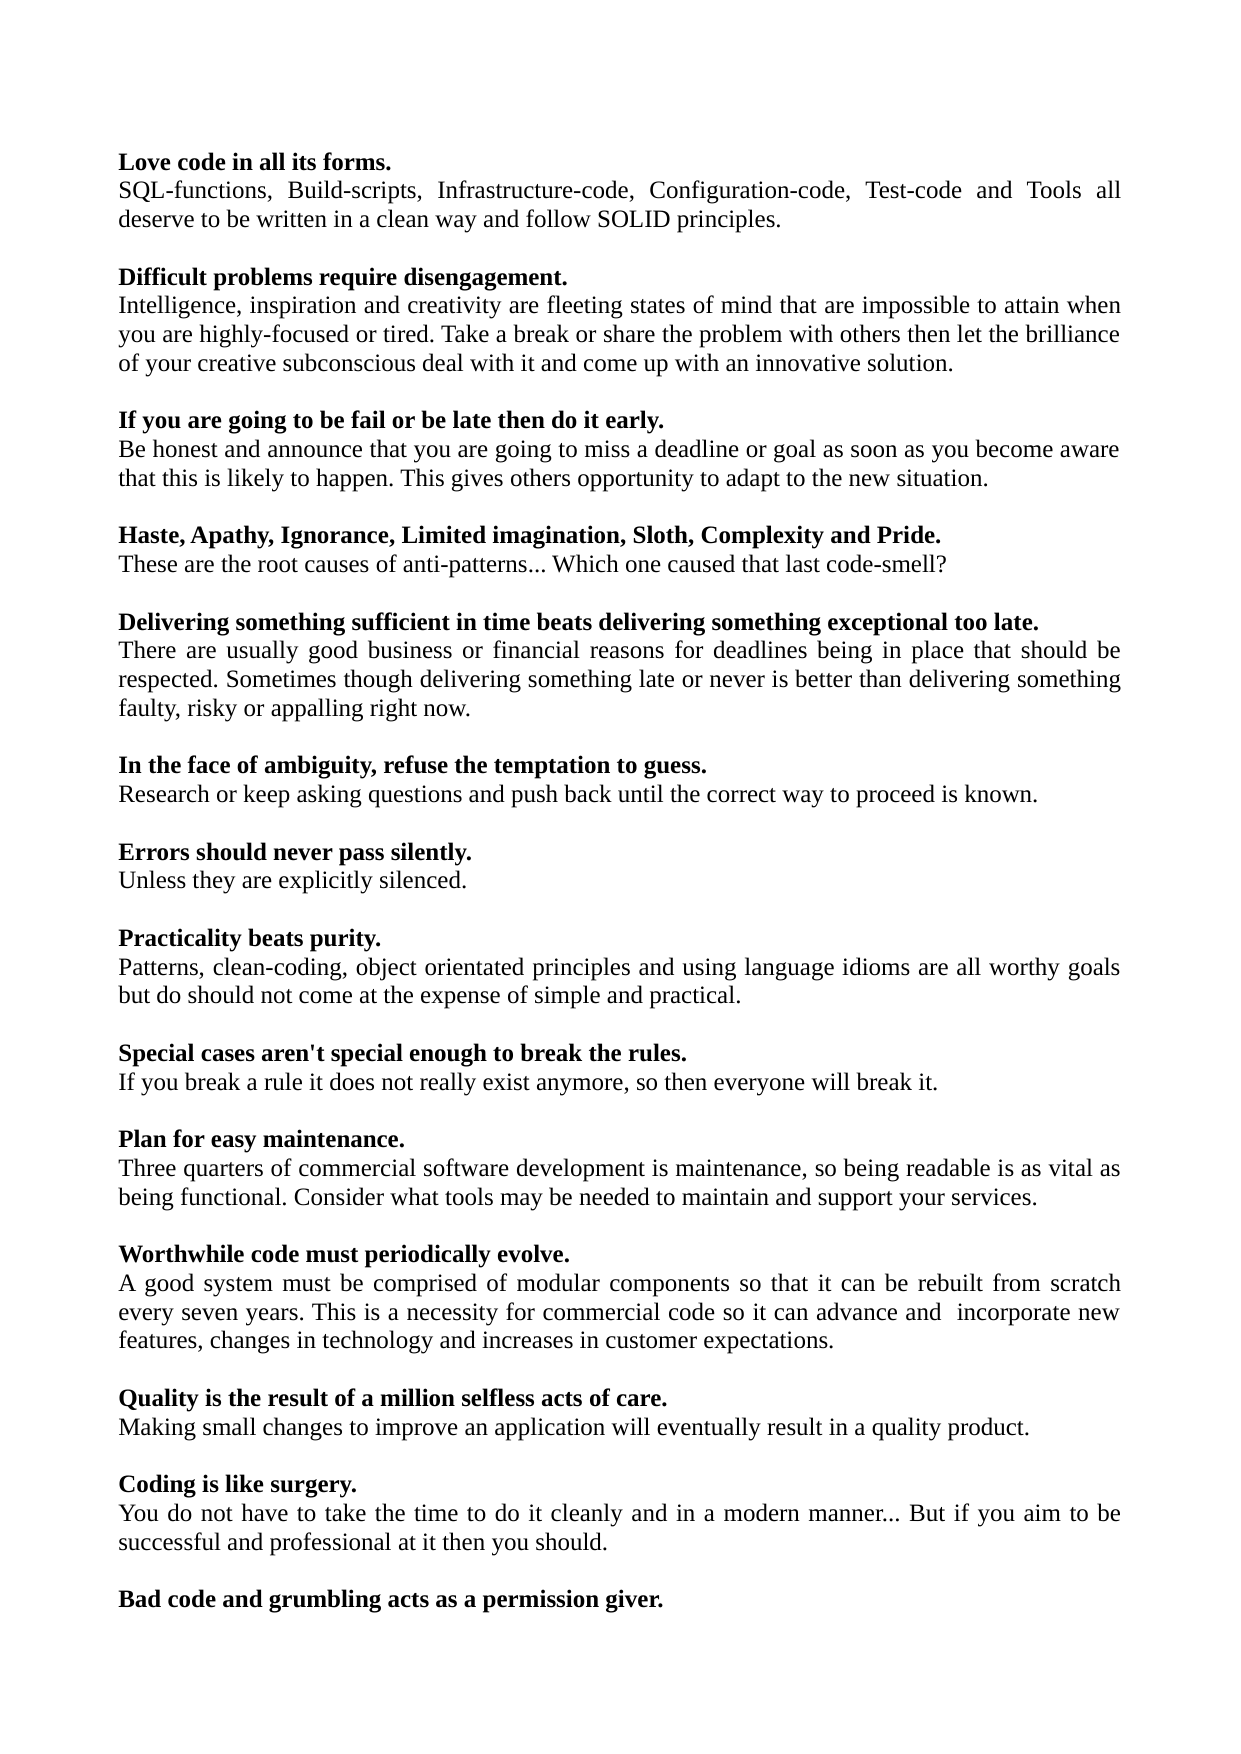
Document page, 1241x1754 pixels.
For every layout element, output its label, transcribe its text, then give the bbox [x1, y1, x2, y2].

text Delivering something sufficient in time beats delivering something exceptional too late. [118, 607, 1122, 636]
text Three quarters of commercial software development is maintenance, so being readable is as vital as being functional. Consider what tools may be needed to maintain and support your services. [118, 1153, 1122, 1211]
text Worthwhile code must periodically evolve. [118, 1239, 1122, 1268]
text You do not have to take the time to do it cleanly and in a modern manner... But if you aim to be successful and professional at it then you should. [118, 1498, 1122, 1556]
text Research or keep asking questions and push back until the correct way to proceed is known. [118, 779, 1122, 808]
text Quality is the result of a million selfless acts of care. [118, 1383, 1122, 1412]
text If you break a rule it does not really exist anymore, so then everyone will break it. [118, 1067, 1122, 1096]
text Plan for easy maintenance. [118, 1124, 1122, 1153]
text There are usually good business or financial reasons for deadlines being in place that should be respected. Sometimes though delivering something late or never is better than delivering something faulty, risky or appalling right now. [118, 636, 1122, 722]
text Bad code and grumbling acts as a permission giver. [118, 1584, 1122, 1613]
text Practicality beats purity. [118, 923, 1122, 952]
text Errors should never pass silently. [118, 837, 1122, 866]
text Be honest and announce that you are going to miss a deadline or goal as soon as you become aware that this is likely to happen. This gives others opportunity to adapt to the new situation. [118, 434, 1122, 492]
text A good system must be comprised of modular components so that it can be rebuilt from scratch every seven years. This is a necessity for commercial code so it can advance and incorporate new features, changes in technology and increases in customer expectations. [118, 1268, 1122, 1354]
text Making small changes to improve an application will eventually result in a quality product. [118, 1412, 1122, 1441]
text In the face of ambiguity, refuse the temptation to guess. [118, 751, 1122, 779]
text Patterns, clean-coding, object orientated principles and using language idioms are all worthy goals but do should not come at the expense of simple and practical. [118, 952, 1122, 1009]
text SQL-functions, Build-scripts, Infrastructure-code, Configuration-code, Test-code and Tools all deserve to be written in a clean way and follow SOLID principles. [118, 176, 1122, 233]
text Special cases aren't special enough to break the rules. [118, 1038, 1122, 1067]
text Intelligence, inspiration and creativity are fleeting states of mind that are impossible to attain when you are highly-focused or tired. Take a break or share the problem with others then let the brilliance of your creative subconscious deal with it and come up with an innovative solution. [118, 291, 1122, 377]
text Difficult problems require disengagement. [118, 262, 1122, 291]
text Haste, Apathy, Ignorance, Limited imagination, Sloth, Complexity and Pride. [118, 521, 1122, 549]
text If you are going to be fail or be late then do it early. [118, 406, 1122, 434]
text Unless they are explicitly silenced. [118, 866, 1122, 894]
text These are the root causes of anti-patterns... Which one caused that last code-smell? [118, 549, 1122, 578]
text Love code in all its forms. [118, 147, 1122, 176]
text Coding is like surgery. [118, 1469, 1122, 1498]
